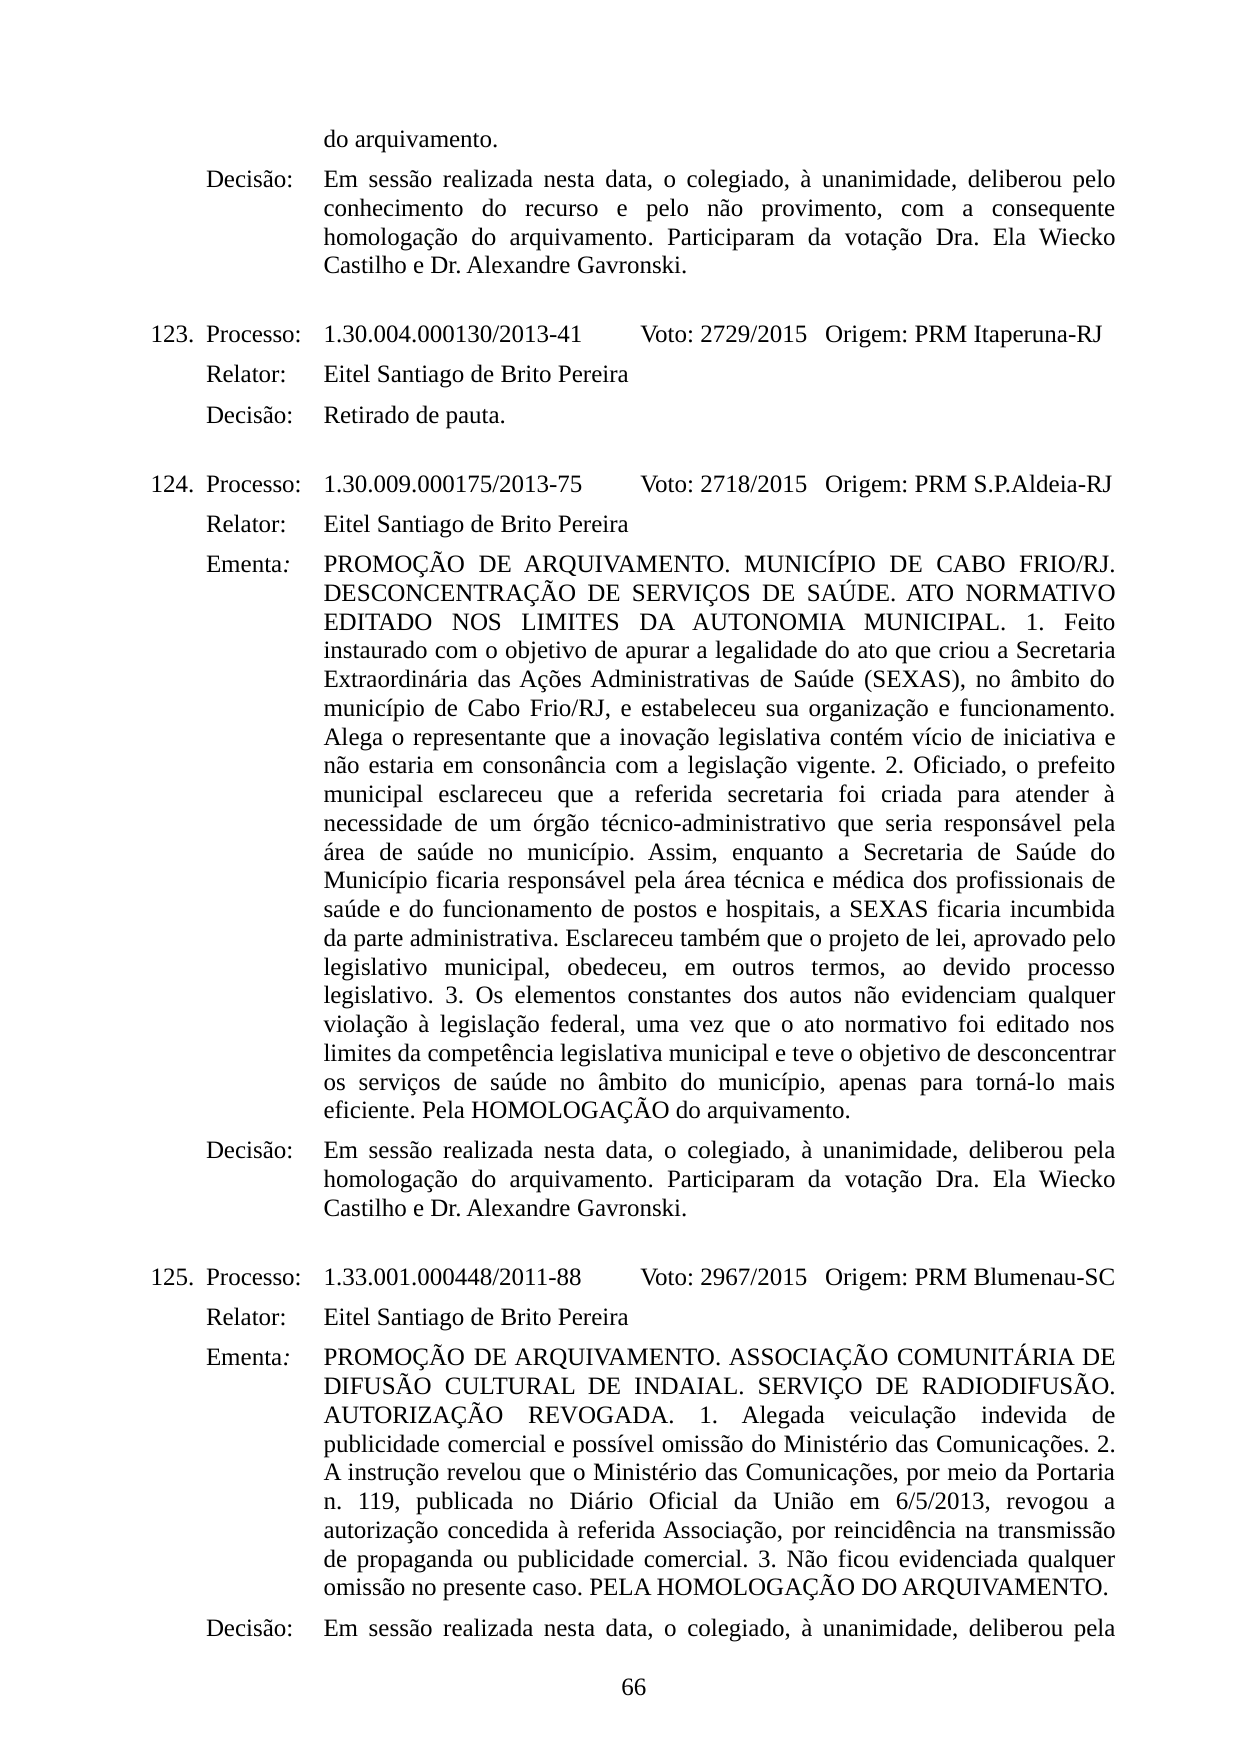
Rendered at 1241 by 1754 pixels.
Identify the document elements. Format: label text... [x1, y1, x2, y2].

table_cell Retirado de pauta. [318, 394, 1122, 434]
table_cell Ementa: [200, 1337, 318, 1607]
table_cell [145, 118, 200, 158]
table_header 1.33.001.000448/2011-88 [318, 1256, 634, 1296]
table_cell Eitel Santiago de Brito Pereira [318, 503, 1122, 543]
table_cell Em sessão realizada nesta data, o colegiado, à unanimidade, deliberou pela homologação do arquivamento. Participaram da votação Dra. Ela Wiecko Castilho e Dr. Alexandre Gavronski. [318, 1130, 1122, 1227]
table_cell [145, 543, 200, 1130]
table_cell PROMOÇÃO DE ARQUIVAMENTO. MUNICÍPIO DE CABO FRIO/RJ. DESCONCENTRAÇÃO DE SERVIÇOS DE SAÚDE. ATO NORMATIVO EDITADO NOS LIMITES DA AUTONOMIA MUNICIPAL. 1. Feito instaurado com o objetivo de apurar a legalidade do ato que criou a Secretaria Extraordinária das Ações Administrativas de Saúde (SEXAS), no âmbito do município de Cabo Frio/RJ, e estabeleceu sua organização e funcionamento. Alega o representante que a inovação legislativa contém vício de iniciativa e não estaria em consonância com a legislação vigente. 2. Oficiado, o prefeito municipal esclareceu que a referida secretaria foi criada para atender à necessidade de um órgão técnico-administrativo que seria responsável pela área de saúde no município. Assim, enquanto a Secretaria de Saúde do Município ficaria responsável pela área técnica e médica dos profissionais de saúde e do funcionamento de postos e hospitais, a SEXAS ficaria incumbida da parte administrativa. Esclareceu também que o projeto de lei, aprovado pelo legislativo municipal, obedeceu, em outros termos, ao devido processo legislativo. 3. Os elementos constantes dos autos não evidenciam qualquer violação à legislação federal, uma vez que o ato normativo foi editado nos limites da competência legislativa municipal e teve o objetivo de desconcentrar os serviços de saúde no âmbito do município, apenas para torná-lo mais eficiente. Pela HOMOLOGAÇÃO do arquivamento. [318, 543, 1122, 1130]
table_header 124. [145, 463, 200, 503]
table_cell Relator: [200, 354, 318, 394]
table_header Processo: [200, 314, 318, 354]
table_header 1.30.004.000130/2013-41 [318, 314, 634, 354]
table_cell do arquivamento. [318, 118, 1122, 158]
table_cell [145, 354, 200, 394]
table_header Processo: [200, 463, 318, 503]
table_header 1.30.009.000175/2013-75 [318, 463, 634, 503]
table_header Origem: PRM Itaperuna-RJ [819, 314, 1122, 354]
table_cell Decisão: [200, 1607, 318, 1647]
table_cell Ementa: [200, 543, 318, 1130]
table_cell [145, 503, 200, 543]
table_cell [145, 1296, 200, 1337]
table_cell Relator: [200, 1296, 318, 1337]
table_header 125. [145, 1256, 200, 1296]
table_cell Relator: [200, 503, 318, 543]
table_header Origem: PRM S.P.Aldeia-RJ [819, 463, 1122, 503]
table_cell Em sessão realizada nesta data, o colegiado, à unanimidade, deliberou pelo conhecimento do recurso e pelo não provimento, com a consequente homologação do arquivamento. Participaram da votação Dra. Ela Wiecko Castilho e Dr. Alexandre Gavronski. [318, 158, 1122, 285]
table_cell Decisão: [200, 1130, 318, 1227]
table_header 123. [145, 314, 200, 354]
table_header Origem: PRM Blumenau-SC [819, 1256, 1122, 1296]
table_cell Decisão: [200, 394, 318, 434]
table_cell [145, 1130, 200, 1227]
table_cell Em sessão realizada nesta data, o colegiado, à unanimidade, deliberou pela [318, 1607, 1122, 1647]
table_header Voto: 2729/2015 [635, 314, 819, 354]
table_cell [145, 1607, 200, 1647]
table_cell Decisão: [200, 158, 318, 285]
table_header Voto: 2718/2015 [635, 463, 819, 503]
table_cell [200, 118, 318, 158]
table_header Voto: 2967/2015 [635, 1256, 819, 1296]
table_cell Eitel Santiago de Brito Pereira [318, 1296, 1122, 1337]
table_header Processo: [200, 1256, 318, 1296]
table_cell [145, 1337, 200, 1607]
table_cell PROMOÇÃO DE ARQUIVAMENTO. ASSOCIAÇÃO COMUNITÁRIA DE DIFUSÃO CULTURAL DE INDAIAL. SERVIÇO DE RADIODIFUSÃO. AUTORIZAÇÃO REVOGADA. 1. Alegada veiculação indevida de publicidade comercial e possível omissão do Ministério das Comunicações. 2. A instrução revelou que o Ministério das Comunicações, por meio da Portaria n. 119, publicada no Diário Oficial da União em 6/5/2013, revogou a autorização concedida à referida Associação, por reincidência na transmissão de propaganda ou publicidade comercial. 3. Não ficou evidenciada qualquer omissão no presente caso. PELA HOMOLOGAÇÃO DO ARQUIVAMENTO. [318, 1337, 1122, 1607]
table_cell [145, 394, 200, 434]
table_cell [145, 158, 200, 285]
table_cell Eitel Santiago de Brito Pereira [318, 354, 1122, 394]
